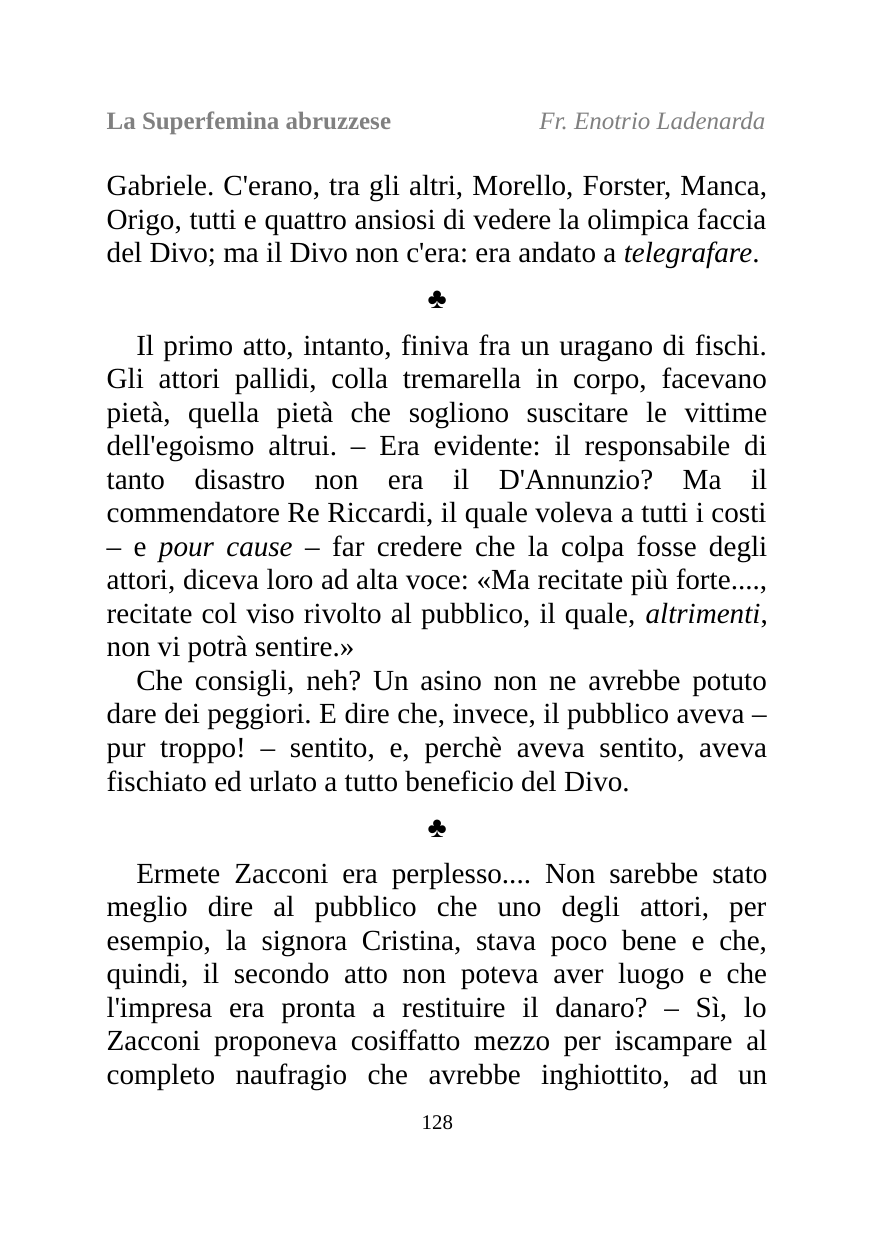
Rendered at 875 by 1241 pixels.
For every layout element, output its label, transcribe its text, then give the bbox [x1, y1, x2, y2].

text Gabriele. C'erano, tra gli altri, Morello, Forster, Manca, Origo, tutti e quattro ansiosi di vedere la olimpica faccia del Divo; ma il Divo non c'era: era andato a telegrafare. [106, 168, 768, 269]
text Ermete Zacconi era perplesso.... Non sarebbe stato meglio dire al pubblico che uno degli attori, per esempio, la signora Cristina, stava poco bene e che, quindi, il secondo atto non poteva aver luogo e che l'impresa era pronta a restituire il danaro? – Sì, lo Zacconi proponeva cosiffatto mezzo per iscampare al completo naufragio che avrebbe inghiottito, ad un [106, 856, 768, 1091]
text ♣ [106, 810, 768, 843]
text Il primo atto, intanto, finiva fra un uragano di fischi. Gli attori pallidi, colla tremarella in corpo, facevano pietà, quella pietà che sogliono suscitare le vittime dell'egoismo altrui. – Era evidente: il responsabile di tanto disastro non era il D'Annunzio? Ma il commendatore Re Riccardi, il quale voleva a tutti i costi – e pour cause – far credere che la colpa fosse degli attori, diceva loro ad alta voce: «Ma recitate più forte...., recitate col viso rivolto al pubblico, il quale, altrimenti, non vi potrà sentire.» [106, 328, 768, 663]
text ♣ [106, 282, 768, 315]
text Che consigli, neh? Un asino non ne avrebbe potuto dare dei peggiori. E dire che, invece, il pubblico aveva – pur troppo! – sentito, e, perchè aveva sentito, aveva fischiato ed urlato a tutto beneficio del Divo. [106, 663, 768, 797]
